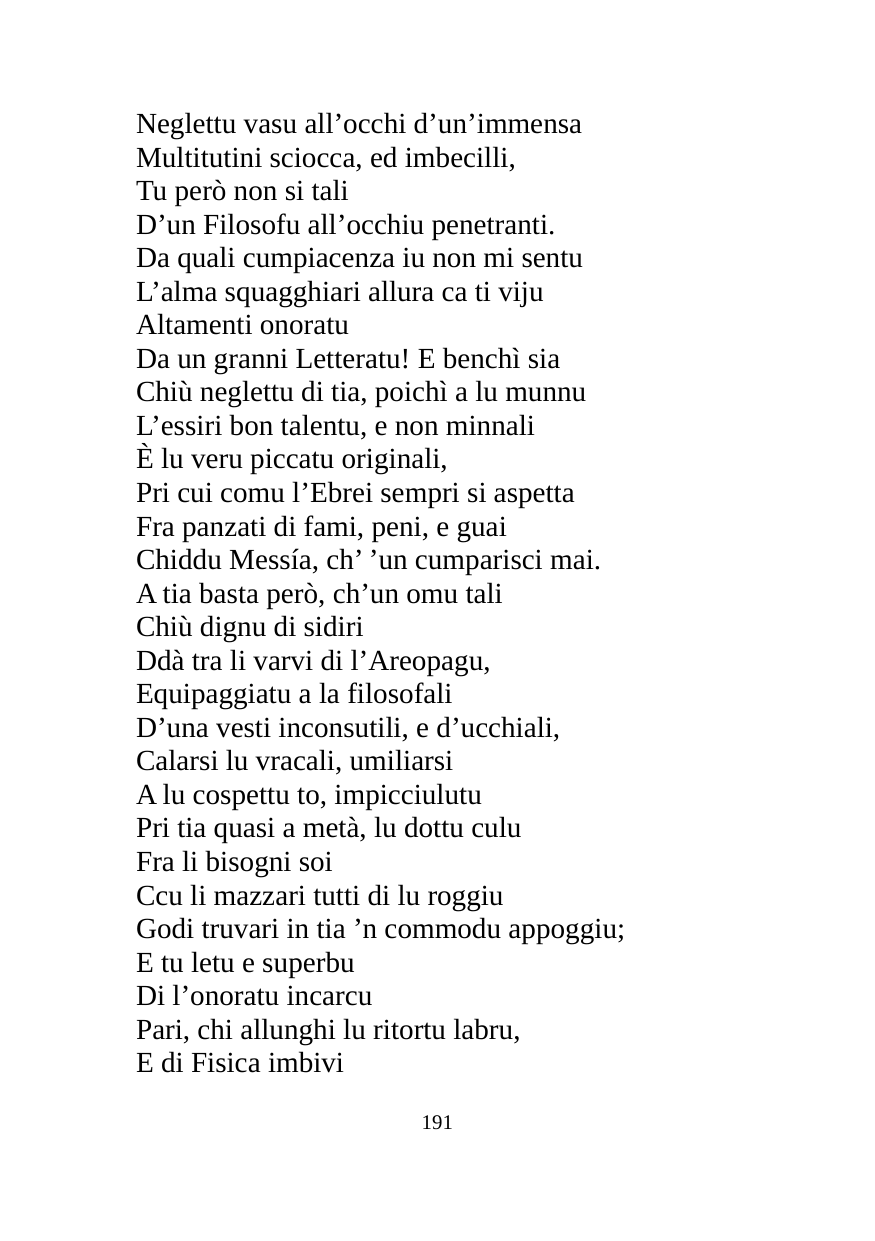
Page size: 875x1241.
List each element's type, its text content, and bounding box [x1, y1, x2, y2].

text Neglettu vasu all’occhi d’un’immensa Multitutini sciocca, ed imbecilli, Tu però non si tali D’un Filosofu all’occhiu penetranti. Da quali cumpiacenza iu non mi sentu L’alma squagghiari allura ca ti viju Altamenti onoratu Da un granni Letteratu! E benchì sia Chiù neglettu di tia, poichì a lu munnu L’essiri bon talentu, e non minnali È lu veru piccatu originali, Pri cui comu l’Ebrei sempri si aspetta Fra panzati di fami, peni, e guai Chiddu Messía, ch’ ’un cumparisci mai. A tia basta però, ch’un omu tali Chiù dignu di sidiri Ddà tra li varvi di l’Areopagu, Equipaggiatu a la filosofali D’una vesti inconsutili, e d’ucchiali, Calarsi lu vracali, umiliarsi A lu cospettu to, impicciulutu Pri tia quasi a metà, lu dottu culu Fra li bisogni soi Ccu li mazzari tutti di lu roggiu Godi truvari in tia ’n commodu appoggiu; E tu letu e superbu Di l’onoratu incarcu Pari, chi allunghi lu ritortu labru, E di Fisica imbivi [118, 106, 768, 1079]
